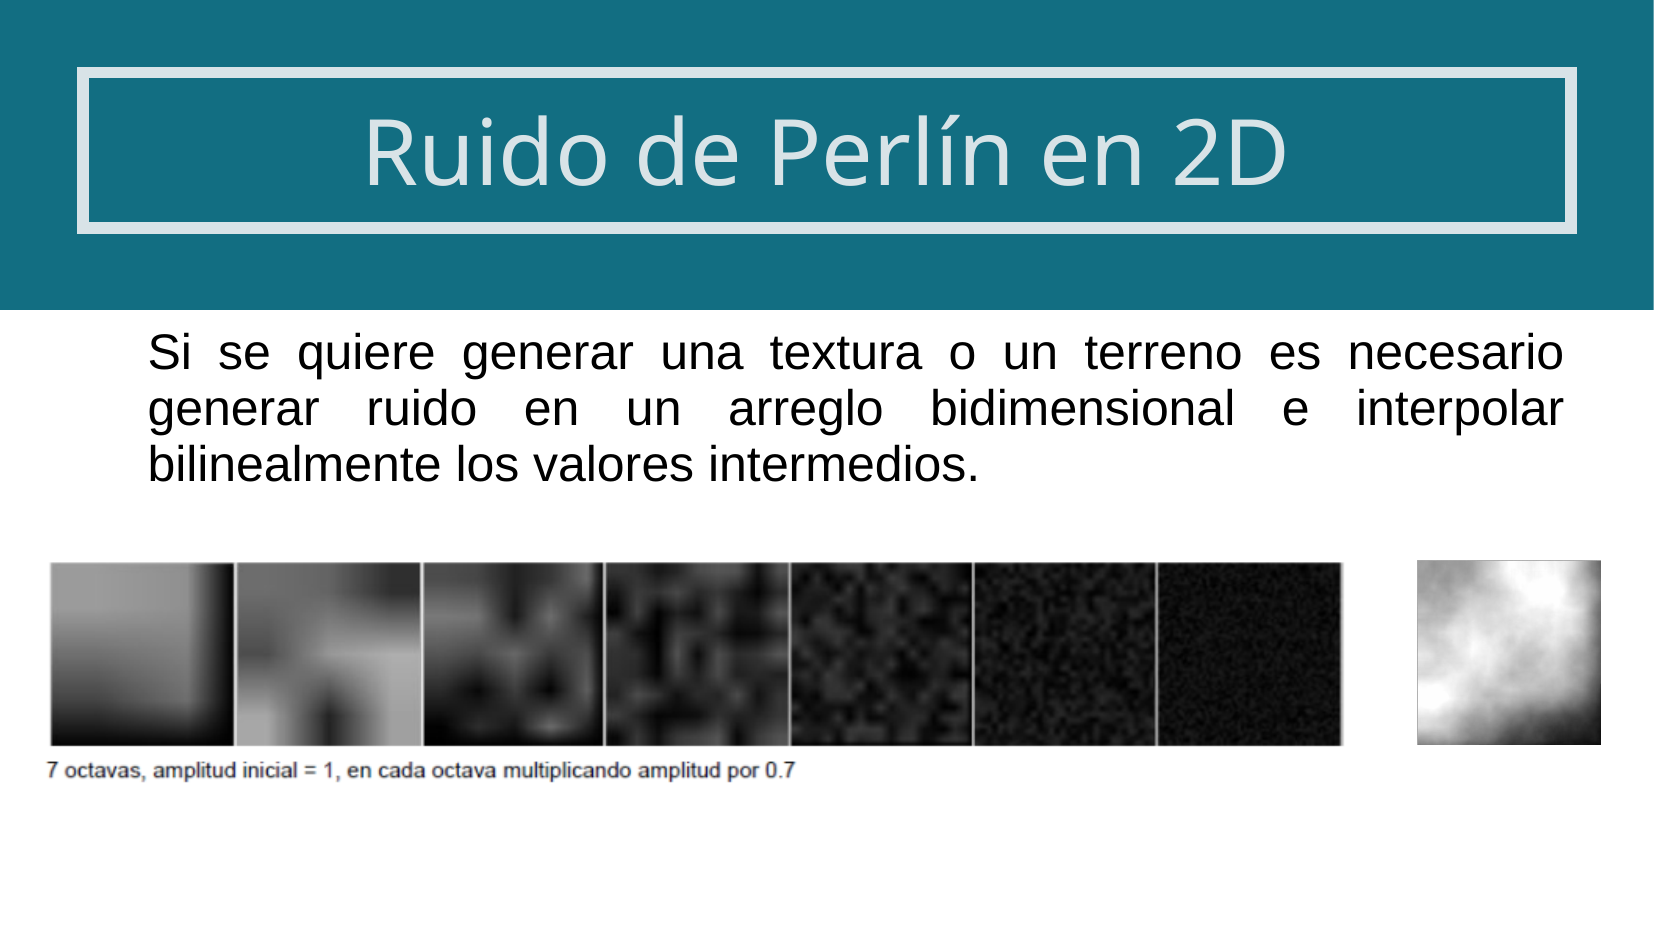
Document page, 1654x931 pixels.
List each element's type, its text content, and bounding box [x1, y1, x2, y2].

title Ruido de Perlín en 2D [82, 72, 1571, 228]
list Si se quiere generar una textura o un terreno es necesario generar ruido en un arreglo bidimensional e interpolar bilinealmente los valores intermedios. [76, 324, 1565, 728]
picture [0, 0, 1654, 931]
